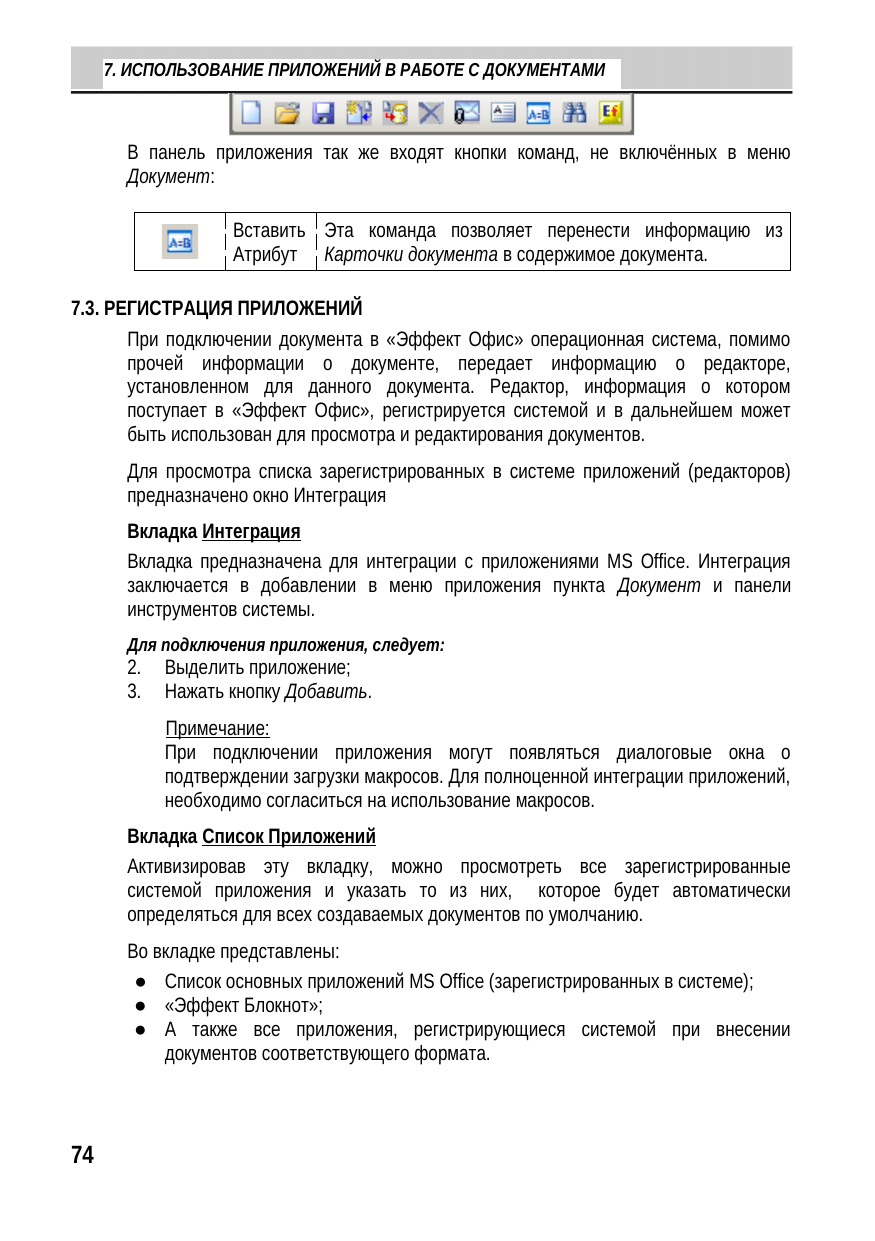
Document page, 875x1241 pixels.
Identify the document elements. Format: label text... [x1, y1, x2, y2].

table_header Вставить Атрибут [226, 213, 317, 270]
text Примечание: [165, 716, 791, 740]
text Активизировав эту вкладку, можно просмотреть все зарегистрированные системой приложения и указать то из них, которое будет автоматически определяться для всех создаваемых документов по умолчанию. [127, 854, 791, 926]
text Вкладка предназначена для интеграции с приложениями MS Office. Интеграция заключается в добавлении в меню приложения пункта Документ и панели инструментов системы. [127, 549, 791, 621]
list Список основных приложений MS Office (зарегистрированных в системе); [134, 969, 791, 993]
text При подключении документа в «Эффект Офис» операционная система, помимо прочей информации о документе, передает информацию о редакторе, установленном для данного документа. Редактор, информация о котором поступает в «Эффект Офис», регистрируется системой и в дальнейшем может быть использован для просмотра и редактирования документов. [127, 326, 791, 446]
text При подключении приложения могут появляться диалоговые окна о подтверждении загрузки макросов. Для полноценной интеграции приложений, необходимо согласиться на использование макросов. [164, 740, 791, 812]
text Во вкладке представлены: [127, 939, 791, 963]
list Выделить приложение; [127, 655, 791, 679]
text В панель приложения так же входят кнопки команд, не включённых в меню Документ: [127, 140, 791, 188]
subtitle 7.3. Регистрация приложений [71, 296, 791, 320]
subtitle Вкладка Интеграция [127, 519, 791, 543]
text Для просмотра списка зарегистрированных в системе приложений (редакторов) предназначено окно Интеграция [127, 459, 791, 507]
list Нажать кнопку Добавить. [127, 679, 791, 703]
list «Эффект Блокнот»; [134, 993, 791, 1017]
subtitle Вкладка Список Приложений [127, 824, 791, 848]
text Для подключения приложения, следует: [127, 634, 791, 655]
table_header [135, 213, 226, 270]
table_header Эта команда позволяет перенести информацию из Карточки документа в содержимое документа. [317, 213, 790, 270]
list А также все приложения, регистрирующиеся системой при внесении документов соответствующего формата. [134, 1017, 791, 1065]
